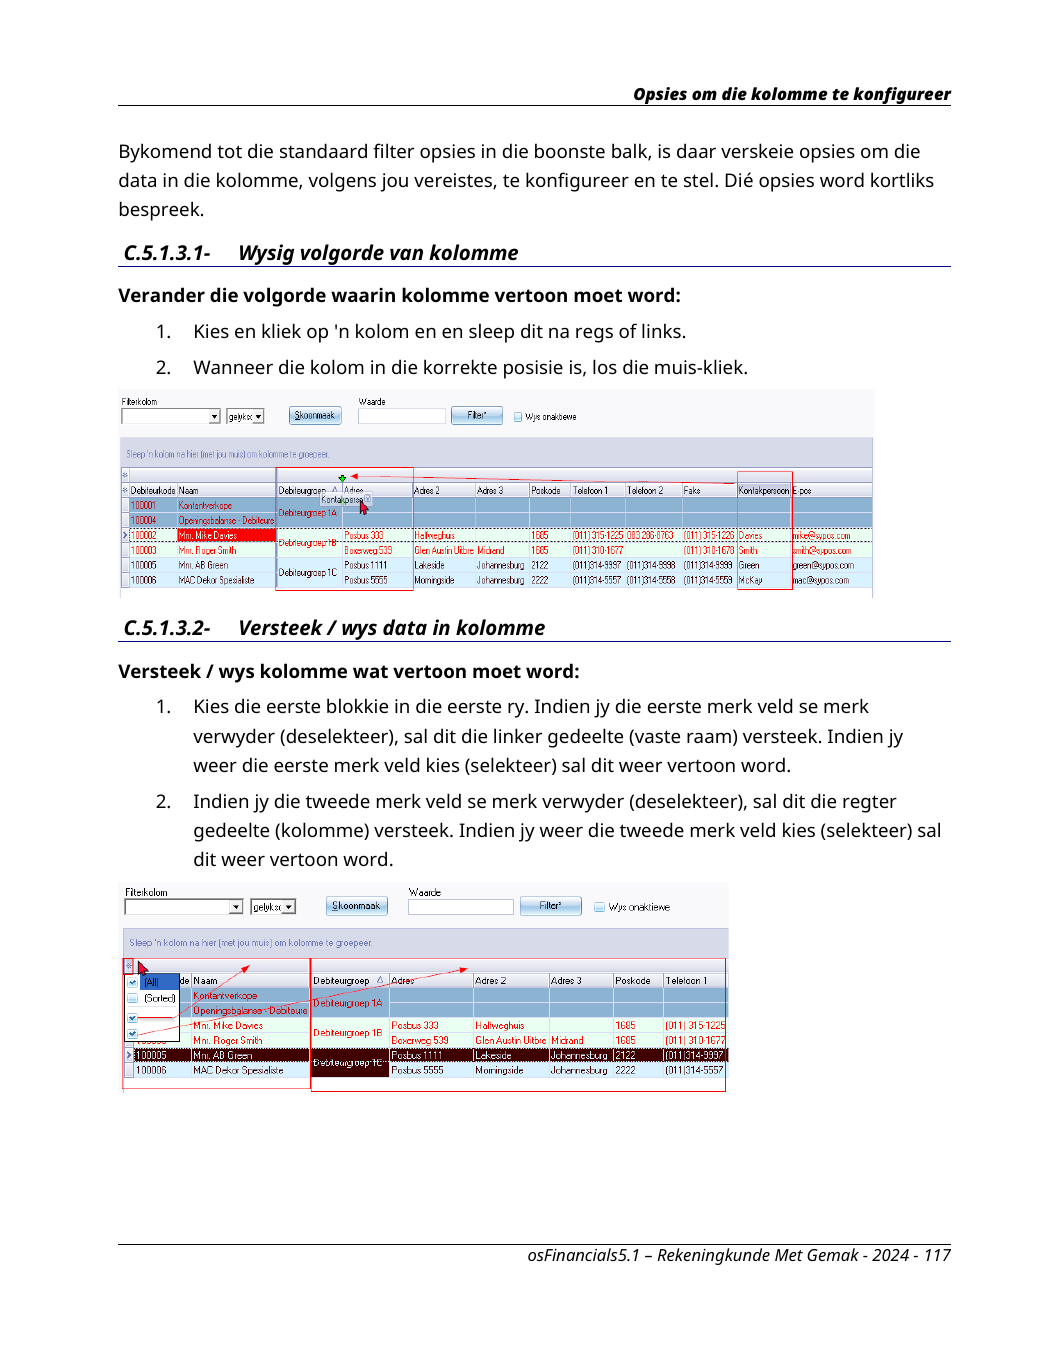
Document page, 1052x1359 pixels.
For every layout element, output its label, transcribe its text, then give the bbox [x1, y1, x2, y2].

text Versteek / wys kolomme wat vertoon moet word: [118, 658, 951, 684]
list Indien jy die tweede merk veld se merk verwyder (deselekteer), sal dit die regter gedeelte (kolomme) versteek. Indien jy weer die tweede merk veld kies (selekteer) sal dit weer vertoon word. [156, 788, 951, 872]
list Kies en kliek op 'n kolom en en sleep dit na regs of links. [156, 318, 951, 344]
text Bykomend tot die standaard filter opsies in die boonste balk, is daar verskeie opsies om die data in die kolomme, volgens jou vereistes, te konfigureer en te stel. Dié opsies word kortliks bespreek. [118, 138, 951, 222]
picture [118, 882, 729, 1093]
list Kies die eerste blokkie in die eerste ry. Indien jy die eerste merk veld se merk verwyder (deselekteer), sal dit die linker gedeelte (vaste raam) versteek. Indien jy weer die eerste merk veld kies (selekteer) sal dit weer vertoon word. [156, 694, 951, 778]
list Wanneer die kolom in die korrekte posisie is, los die muis-kliek. [156, 354, 951, 379]
subtitle Wysig volgorde van kolomme [118, 238, 951, 266]
picture [118, 389, 876, 598]
text Verander die volgorde waarin kolomme vertoon moet word: [118, 283, 951, 308]
subtitle Versteek / wys data in kolomme [118, 614, 951, 641]
